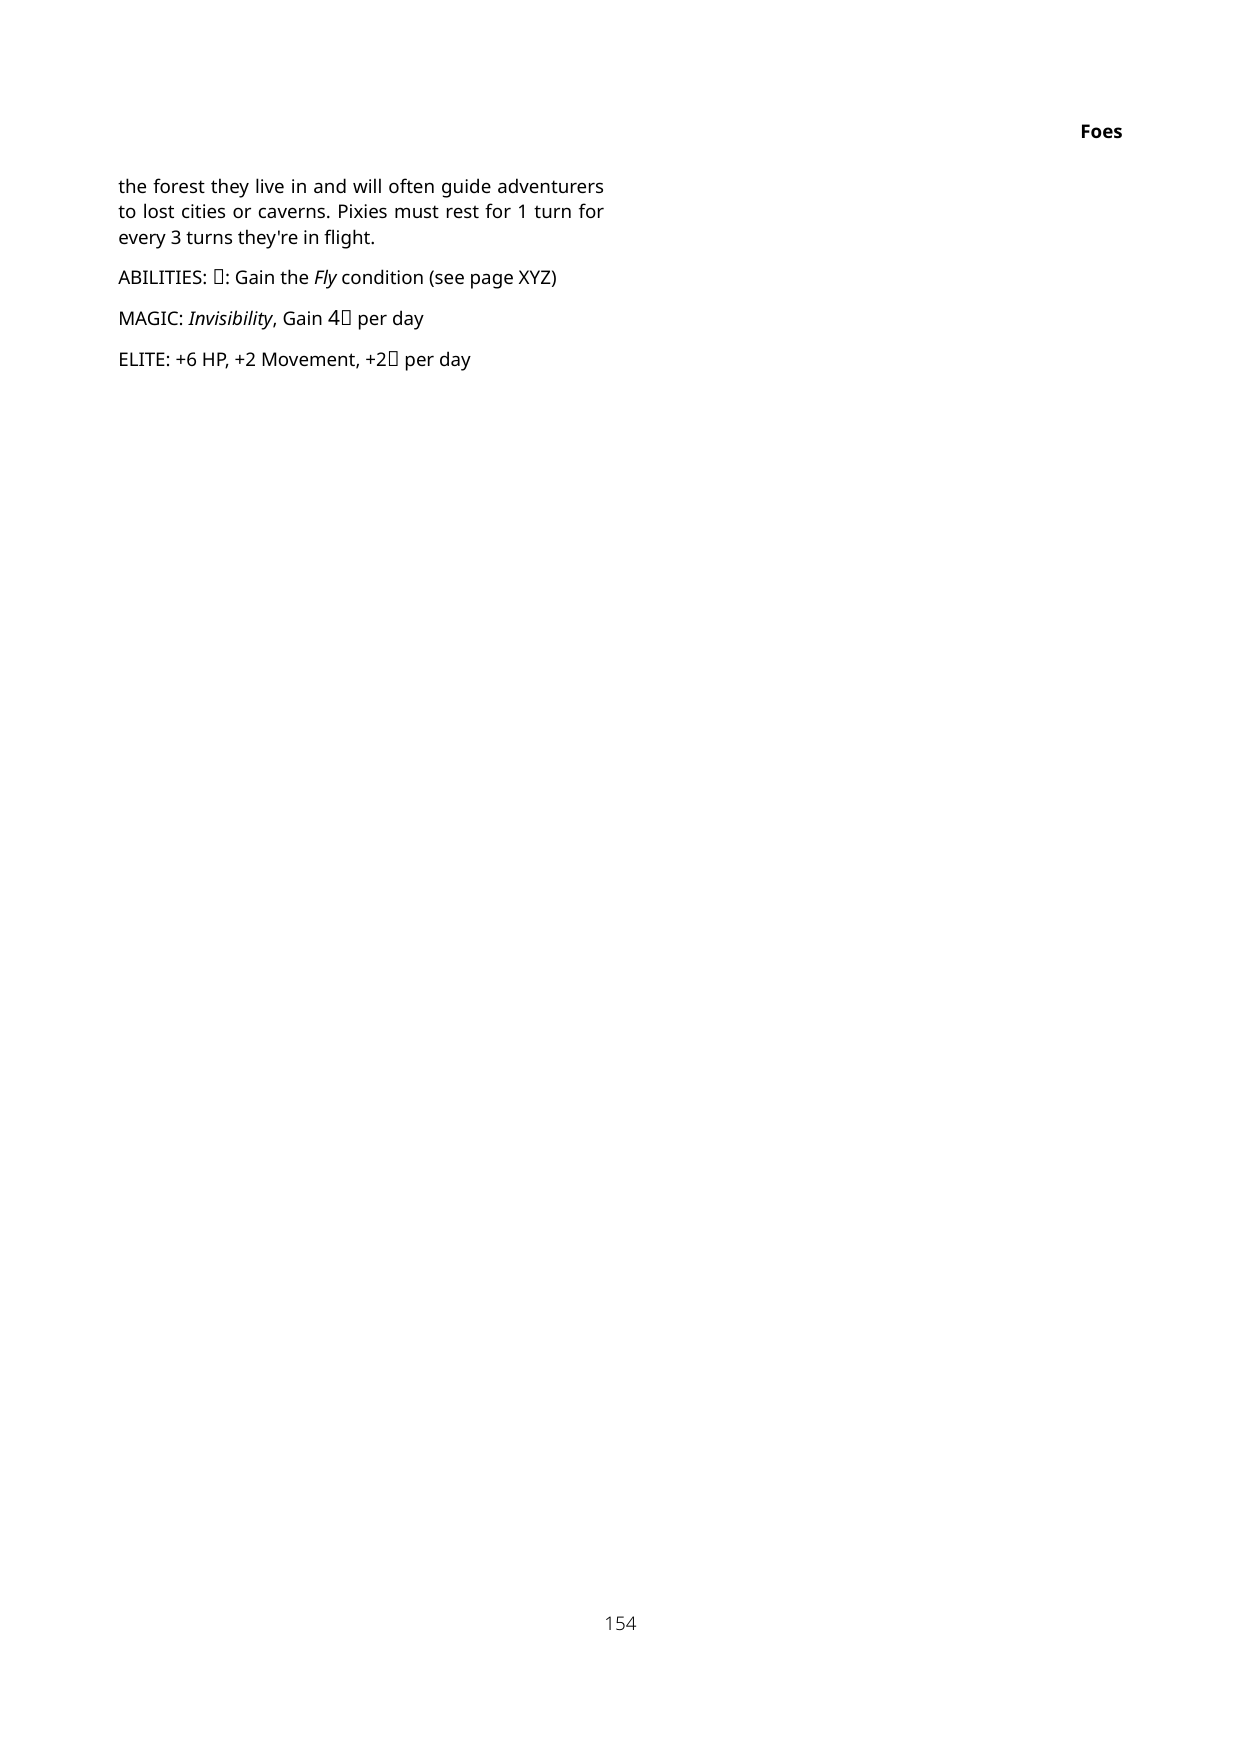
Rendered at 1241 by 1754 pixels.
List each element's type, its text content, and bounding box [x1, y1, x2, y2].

text ABILITIES: : Gain the Fly condition (see page XYZ) [118, 262, 605, 291]
text MAGIC: Invisibility, Gain 4 per day [118, 303, 605, 332]
text the forest they live in and will often guide adventurers to lost cities or caverns. Pixies must rest for 1 turn for every 3 turns they're in flight. [118, 173, 605, 250]
text ELITE: +6 HP, +2 Movement, +2 per day [118, 344, 605, 372]
